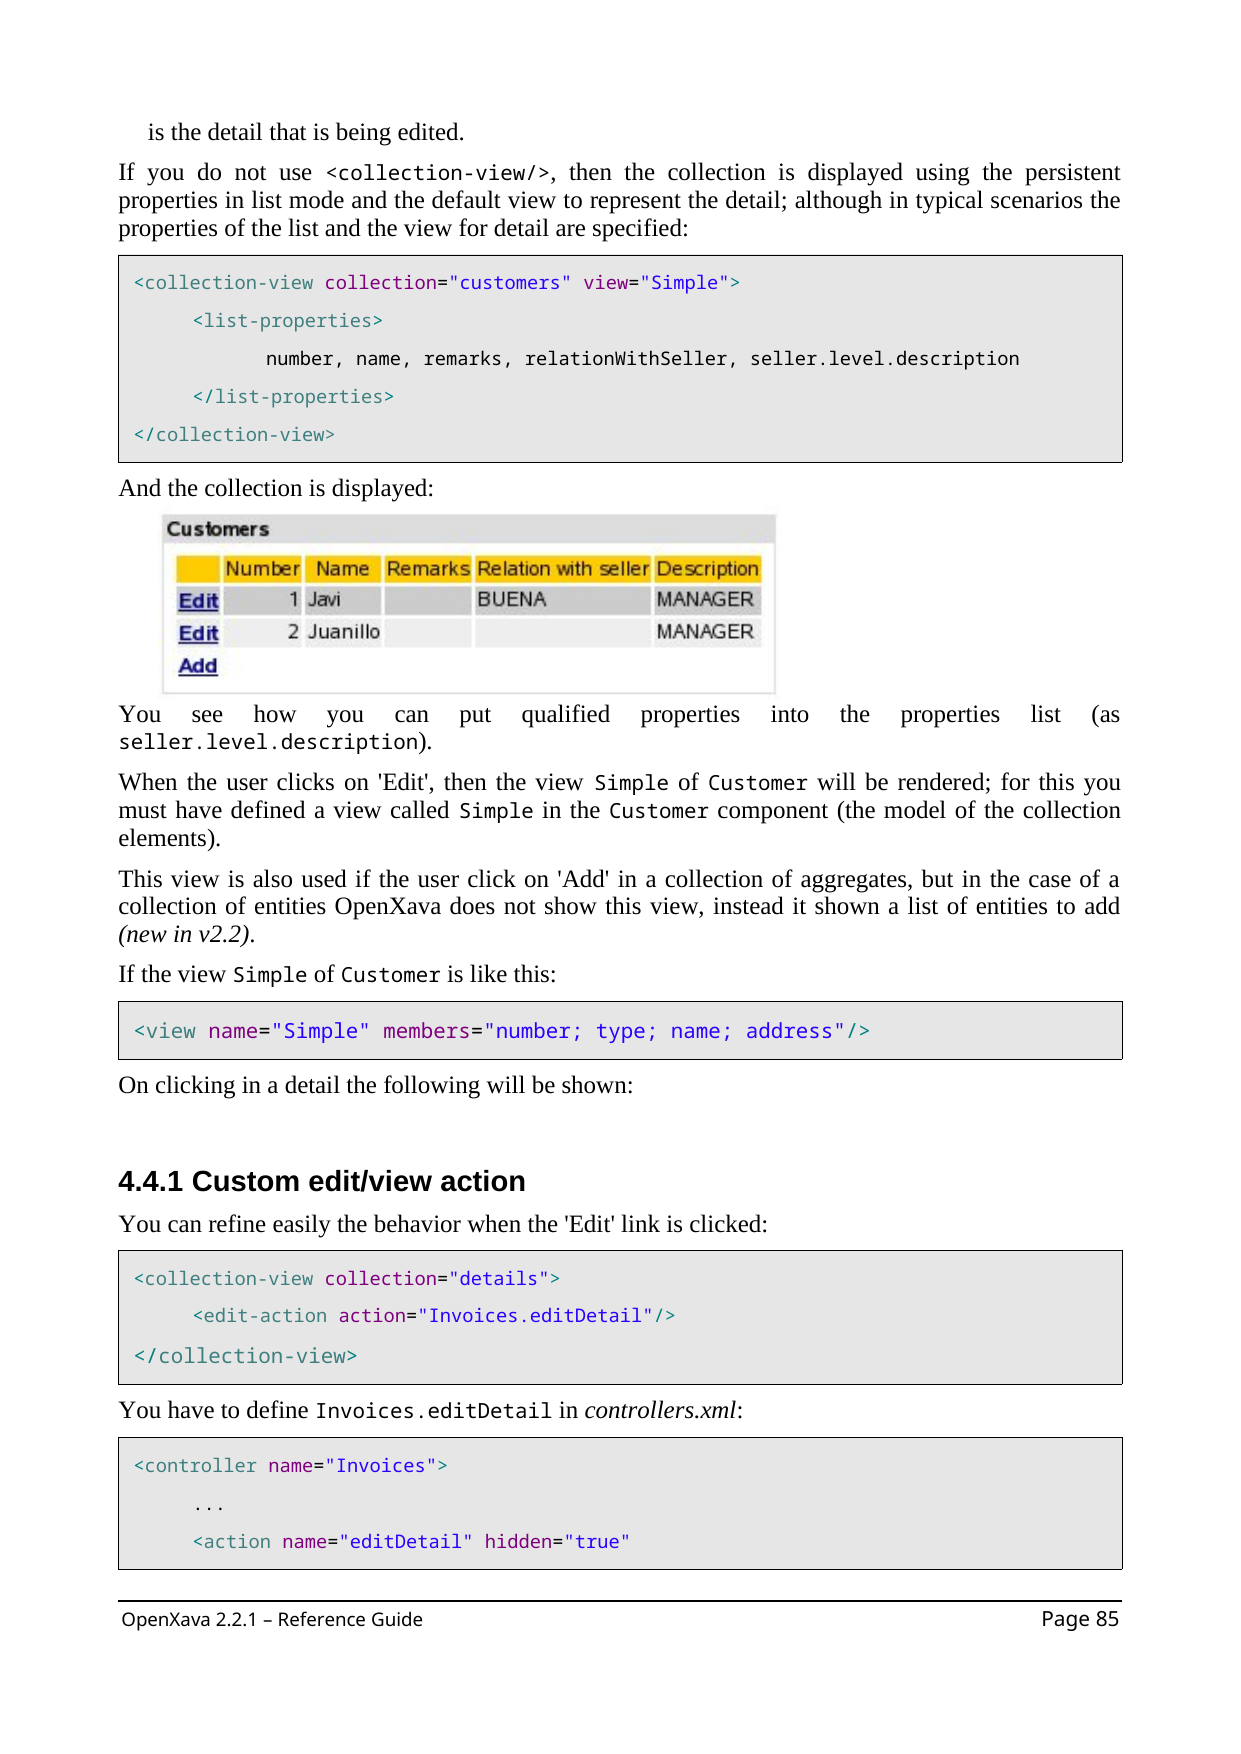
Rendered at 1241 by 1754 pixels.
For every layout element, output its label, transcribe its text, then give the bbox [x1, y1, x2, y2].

text And the collection is displayed: [118, 474, 1122, 502]
picture [157, 505, 789, 700]
text <edit-action action="Invoices.editDetail"/> [119, 1288, 1122, 1326]
text </list-properties> [119, 368, 1122, 407]
text <view name="Simple" members="number; type; name; address"/> [119, 1002, 1122, 1059]
text ... [119, 1475, 1122, 1513]
text On clicking in a detail the following will be shown: [118, 1072, 1122, 1099]
text <action name="editDetail" hidden="true" [119, 1513, 1122, 1569]
text When the user clicks on 'Edit', then the view Simple of Customer will be rendered; for this you must have defined a view called Simple in the Customer component (the model of the collection elements). [118, 768, 1122, 852]
text If you do not use <collection-view/>, then the collection is displayed using the persistent properties in list mode and the default view to represent the detail; although in typical scenarios the properties of the list and the view for detail are specified: [118, 158, 1122, 242]
text You see how you can put qualified properties into the properties list (as seller.level.description). [118, 700, 1122, 756]
text You can refine easily the behavior when the 'Edit' link is clicked: [118, 1210, 1122, 1237]
text <collection-view collection="customers" view="Simple"> [119, 256, 1122, 292]
text <collection-view collection="details"> [119, 1251, 1122, 1288]
subtitle Custom edit/view action [118, 1164, 1122, 1197]
text <list-properties> [119, 292, 1122, 331]
list is the detail that is being edited. [118, 118, 1122, 146]
text </collection-view> [119, 1326, 1122, 1384]
text number, name, remarks, relationWithSeller, seller.level.description [119, 331, 1122, 368]
text <controller name="Invoices"> [119, 1438, 1122, 1475]
text </collection-view> [119, 407, 1122, 462]
text You have to define Invoices.editDetail in controllers.xml: [118, 1397, 1122, 1425]
text This view is also used if the user click on 'Add' in a collection of aggregates, but in the case of a collection of entities OpenXava does not show this view, instead it shown a list of entities to add (new in v2.2). [118, 865, 1122, 948]
text If the view Simple of Customer is like this: [118, 960, 1122, 989]
